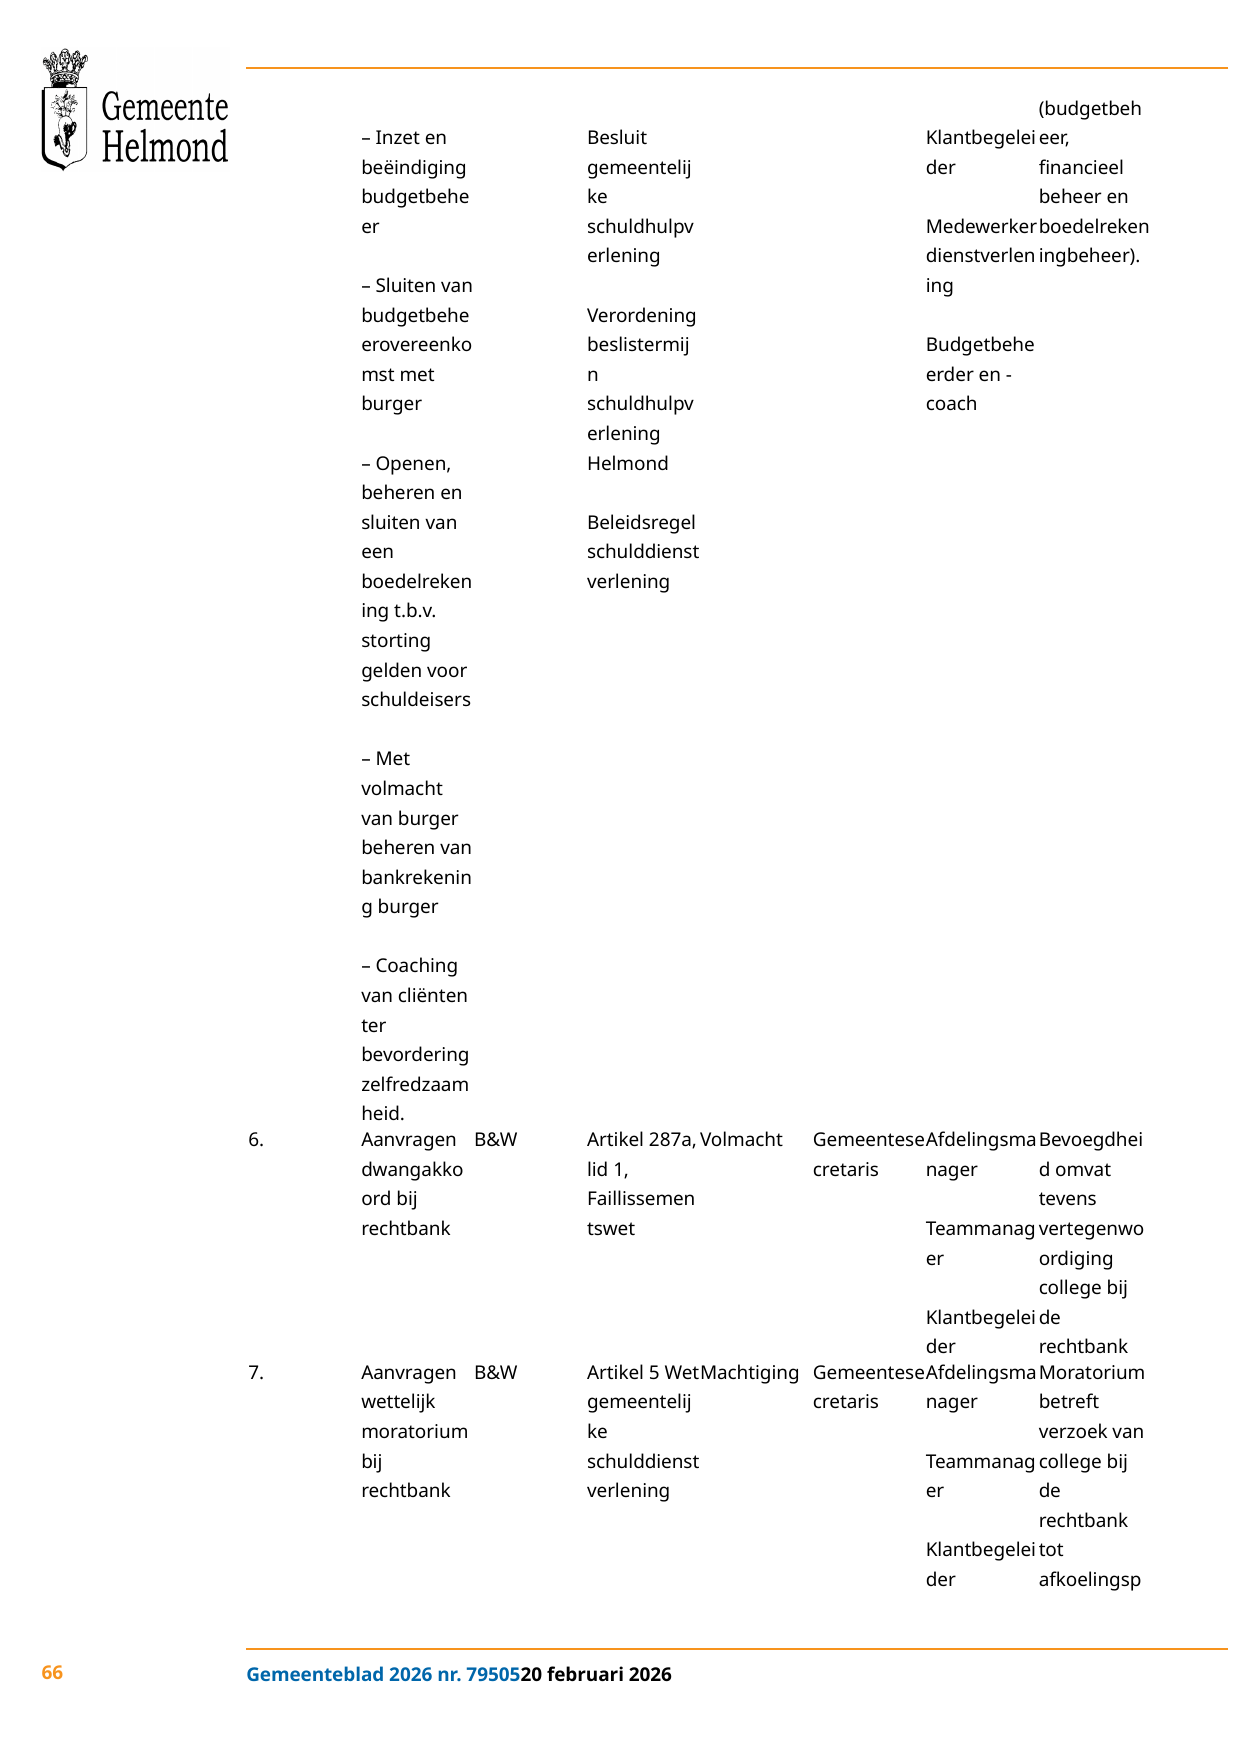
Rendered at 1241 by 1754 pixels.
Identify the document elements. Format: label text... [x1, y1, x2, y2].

table_cell B&W [474, 1126, 587, 1359]
table_cell – Inzet en beëindiging budgetbeheer – Sluiten van budgetbeheerovereenkomst met burger – Openen, beheren en sluiten van een boedelrekening t.b.v. storting gelden voor schuldeisers – Met volmacht van burger beheren van bankrekening burger – Coaching van cliënten ter bevordering zelfredzaamheid. [361, 95, 474, 1126]
table_cell Volmacht [700, 1126, 813, 1359]
table_cell Bevoegdheid omvat tevens vertegenwoordiging college bij de rechtbank [1039, 1126, 1152, 1359]
table_cell Moratorium betreft verzoek van college bij de rechtbank tot afkoelingsp [1039, 1359, 1152, 1592]
table_cell Aanvragen dwangakkoord bij rechtbank [361, 1126, 474, 1359]
table_cell Gemeentesecretaris [813, 1126, 926, 1359]
table_cell Klantbegeleider Medewerker dienstverlening Budgetbeheerder en -coach [926, 95, 1038, 1126]
table_cell B&W [474, 1359, 587, 1592]
picture [41, 47, 231, 172]
table_cell Machtiging [700, 1359, 813, 1592]
table_cell 6. [248, 1126, 361, 1359]
table_cell (budgetbeheer, financieel beheer en boedelrekeningbeheer). [1039, 95, 1152, 1126]
table_cell Aanvragen wettelijk moratorium bij rechtbank [361, 1359, 474, 1592]
table_cell 7. [248, 1359, 361, 1592]
table_cell Afdelingsmanager Teammanager Klantbegeleider [926, 1359, 1038, 1592]
table_cell Artikel 287a, lid 1, Faillissementswet [587, 1126, 700, 1359]
table_cell [813, 95, 926, 1126]
table_cell Afdelingsmanager Teammanager Klantbegeleider [926, 1126, 1038, 1359]
table_cell Artikel 5 Wet gemeentelijke schulddienstverlening [587, 1359, 700, 1592]
table_cell [474, 95, 587, 1126]
table_cell Gemeentesecretaris [813, 1359, 926, 1592]
table_cell [248, 95, 361, 1126]
table_cell Besluit gemeentelijke schuldhulpverlening Verordening beslistermijn schuldhulpverlening Helmond Beleidsregel schulddienstverlening [587, 95, 700, 1126]
table_cell [700, 95, 813, 1126]
